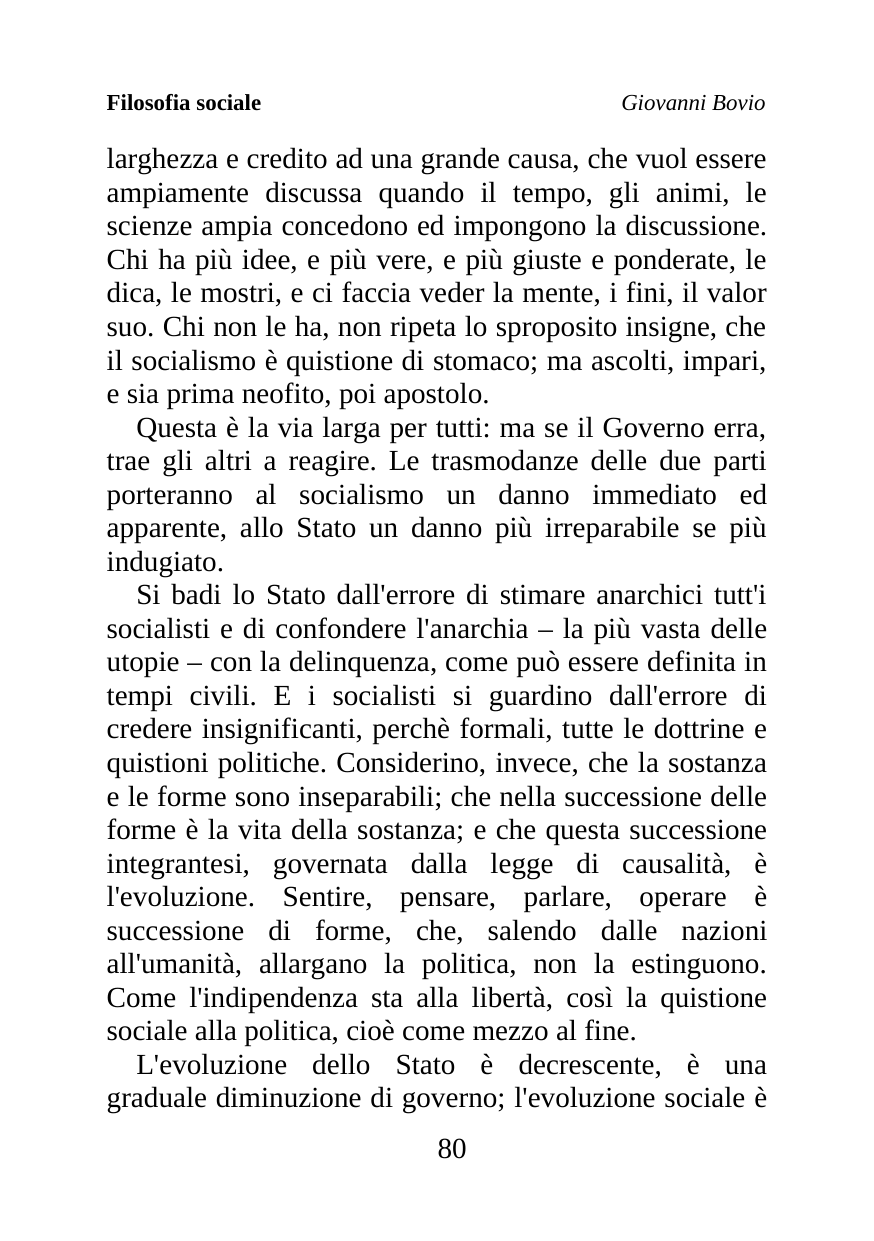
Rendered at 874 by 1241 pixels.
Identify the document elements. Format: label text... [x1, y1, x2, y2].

text Questa è la via larga per tutti: ma se il Governo erra, trae gli altri a reagire. Le trasmodanze delle due parti porteranno al socialismo un danno immediato ed apparente, allo Stato un danno più irreparabile se più indugiato. [106, 410, 768, 577]
text L'evoluzione dello Stato è decrescente, è una graduale diminuzione di governo; l'evoluzione sociale è [106, 1047, 768, 1114]
text Si badi lo Stato dall'errore di stimare anarchici tutt'i socialisti e di confondere l'anarchia – la più vasta delle utopie – con la delinquenza, come può essere definita in tempi civili. E i socialisti si guardino dall'errore di credere insignificanti, perchè formali, tutte le dottrine e quistioni politiche. Considerino, invece, che la sostanza e le forme sono inseparabili; che nella successione delle forme è la vita della sostanza; e che questa successione integrantesi, governata dalla legge di causalità, è l'evoluzione. Sentire, pensare, parlare, operare è successione di forme, che, salendo dalle nazioni all'umanità, allargano la politica, non la estinguono. Come l'indipendenza sta alla libertà, così la quistione sociale alla politica, cioè come mezzo al fine. [106, 577, 768, 1047]
text larghezza e credito ad una grande causa, che vuol essere ampiamente discussa quando il tempo, gli animi, le scienze ampia concedono ed impongono la discussione. Chi ha più idee, e più vere, e più giuste e ponderate, le dica, le mostri, e ci faccia veder la mente, i fini, il valor suo. Chi non le ha, non ripeta lo sproposito insigne, che il socialismo è quistione di stomaco; ma ascolti, impari, e sia prima neofito, poi apostolo. [106, 141, 768, 410]
